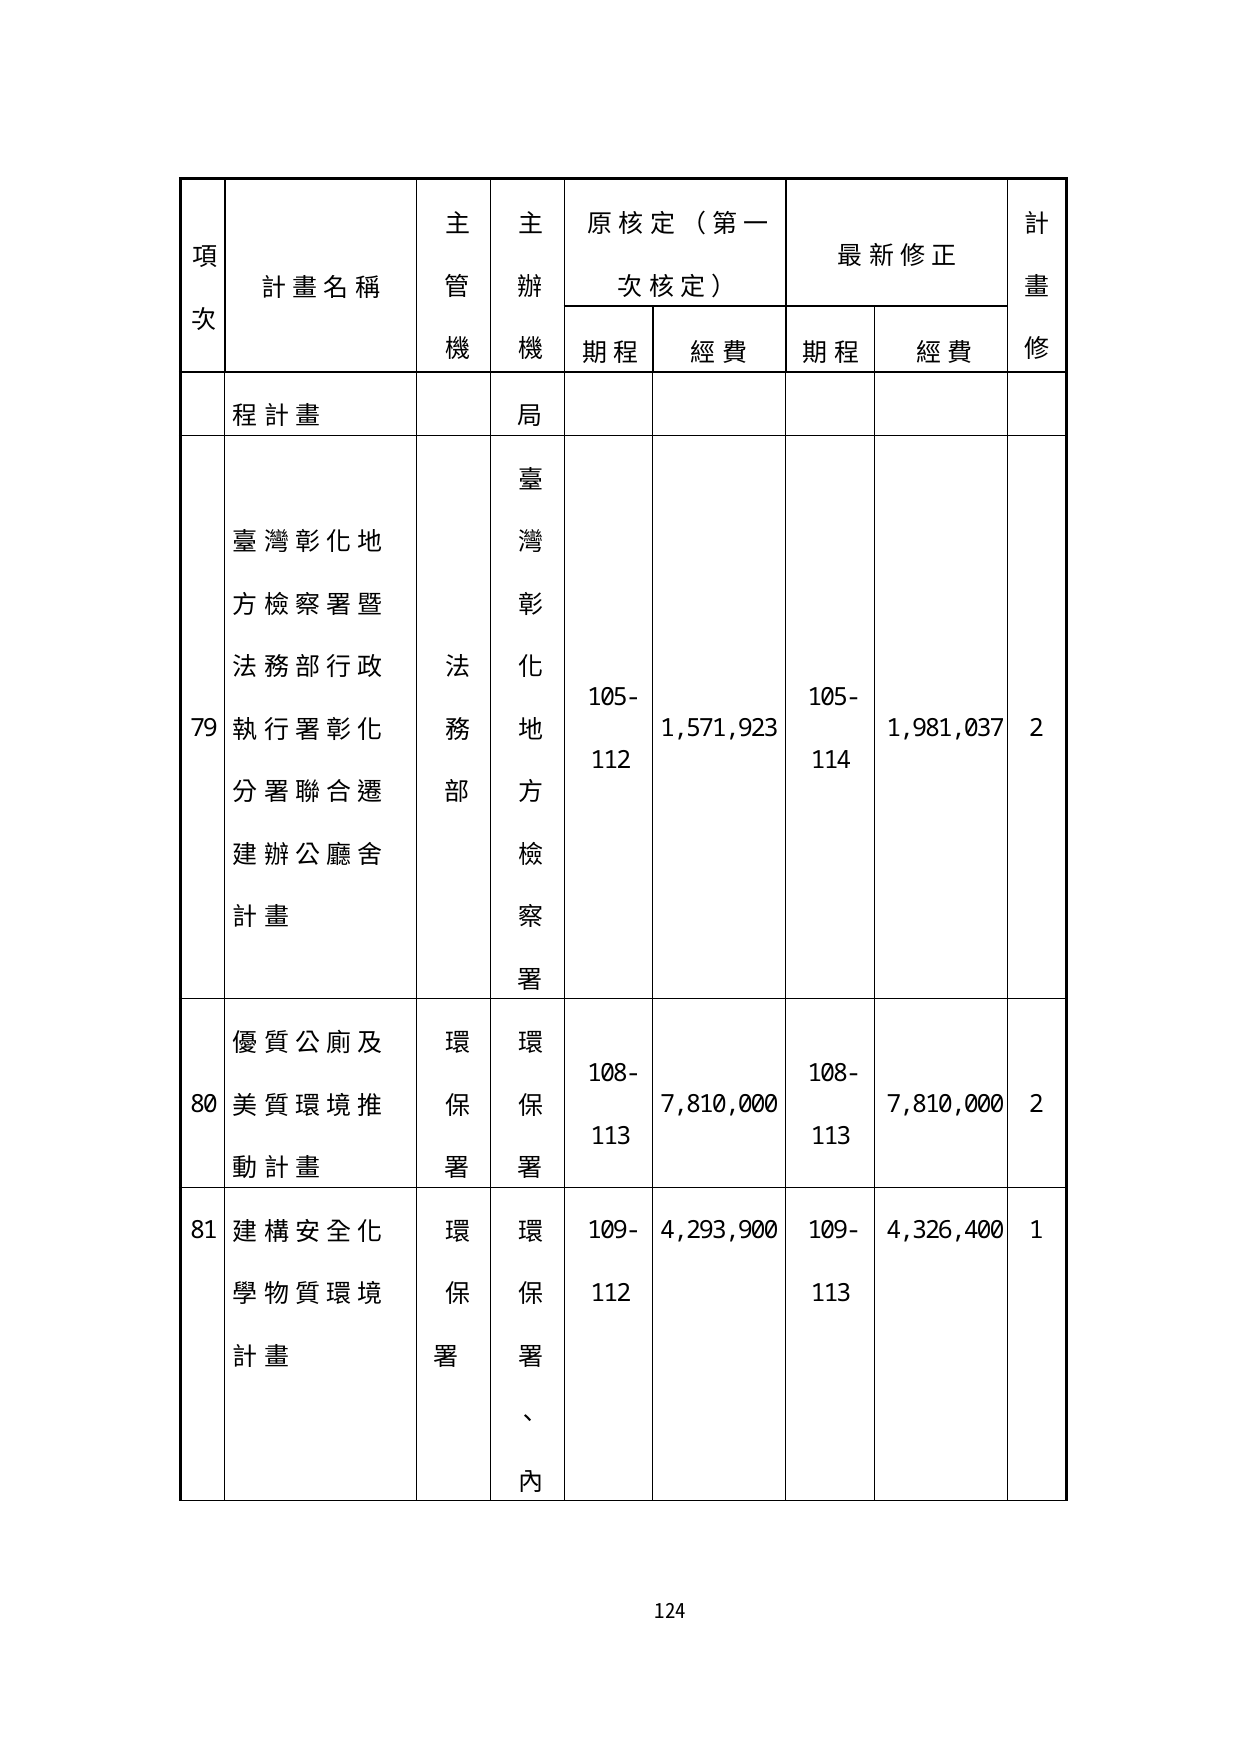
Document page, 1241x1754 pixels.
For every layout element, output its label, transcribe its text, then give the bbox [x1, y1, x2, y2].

table_cell 4,293,900 [653, 1188, 785, 1500]
table_cell [565, 373, 652, 434]
table_cell 環保署 [417, 999, 490, 1187]
table_cell 7,810,000 [875, 999, 1007, 1187]
table_header 主辦 機關 [491, 180, 564, 371]
table_header 原核定（第一次核定） [565, 180, 785, 305]
table_cell 80 [182, 999, 224, 1187]
table_cell 法務部調局 [491, 373, 564, 434]
table_cell 108-113 [565, 999, 652, 1187]
table_header 計畫名稱 [226, 180, 416, 371]
table_header 計畫修正次數 [1008, 180, 1065, 371]
table_cell 81 [182, 1188, 224, 1500]
table_cell 1,571,923 [653, 436, 785, 998]
table_cell 105-112 [565, 436, 652, 998]
table_cell 經費 [875, 307, 1007, 371]
table_cell 期程 [565, 307, 652, 371]
table_cell 109-112 [565, 1188, 652, 1500]
table_cell [875, 373, 1007, 434]
table_cell [653, 373, 785, 434]
table_cell 臺灣彰化地方檢察署暨法務部行政執行署彰化分署聯合遷建辦公廳舍計畫 [225, 436, 416, 998]
table_cell [786, 373, 874, 434]
table_cell 2 [1008, 999, 1065, 1187]
table_cell 2 [1008, 436, 1065, 998]
table_cell 1 [1008, 373, 1065, 434]
table_header 主管 機關 [417, 180, 490, 371]
table_cell 優質公廁及美質環境推動計畫 [225, 999, 416, 1187]
table_cell 105-114 [786, 436, 874, 998]
table_cell 環保署、內政部 [491, 1188, 564, 1500]
table_cell 79 [182, 436, 224, 998]
table_cell [182, 373, 224, 434]
table_cell 臺灣彰化地方檢察署 [491, 436, 564, 998]
table_header 最新修正 [787, 180, 1007, 305]
table_cell 法務部 [417, 436, 490, 998]
table_cell 環保署 [417, 1188, 490, 1500]
table_cell 法務部 [417, 373, 490, 434]
table_cell 期程 [787, 307, 874, 371]
table_cell 1 [1008, 1188, 1065, 1500]
table_cell 108-113 [786, 999, 874, 1187]
table_header 項次 [182, 180, 224, 371]
table_cell 1,981,037 [875, 436, 1007, 998]
table_cell 109-113 [786, 1188, 874, 1500]
table_cell 環保署 [491, 999, 564, 1187]
table_cell 7,810,000 [653, 999, 785, 1187]
table_cell 4,326,400 [875, 1188, 1007, 1500]
table_cell 經費 [654, 307, 785, 371]
table_cell 程計畫 [225, 373, 416, 434]
table_cell 建構安全化學物質環境計畫 [225, 1188, 416, 1500]
